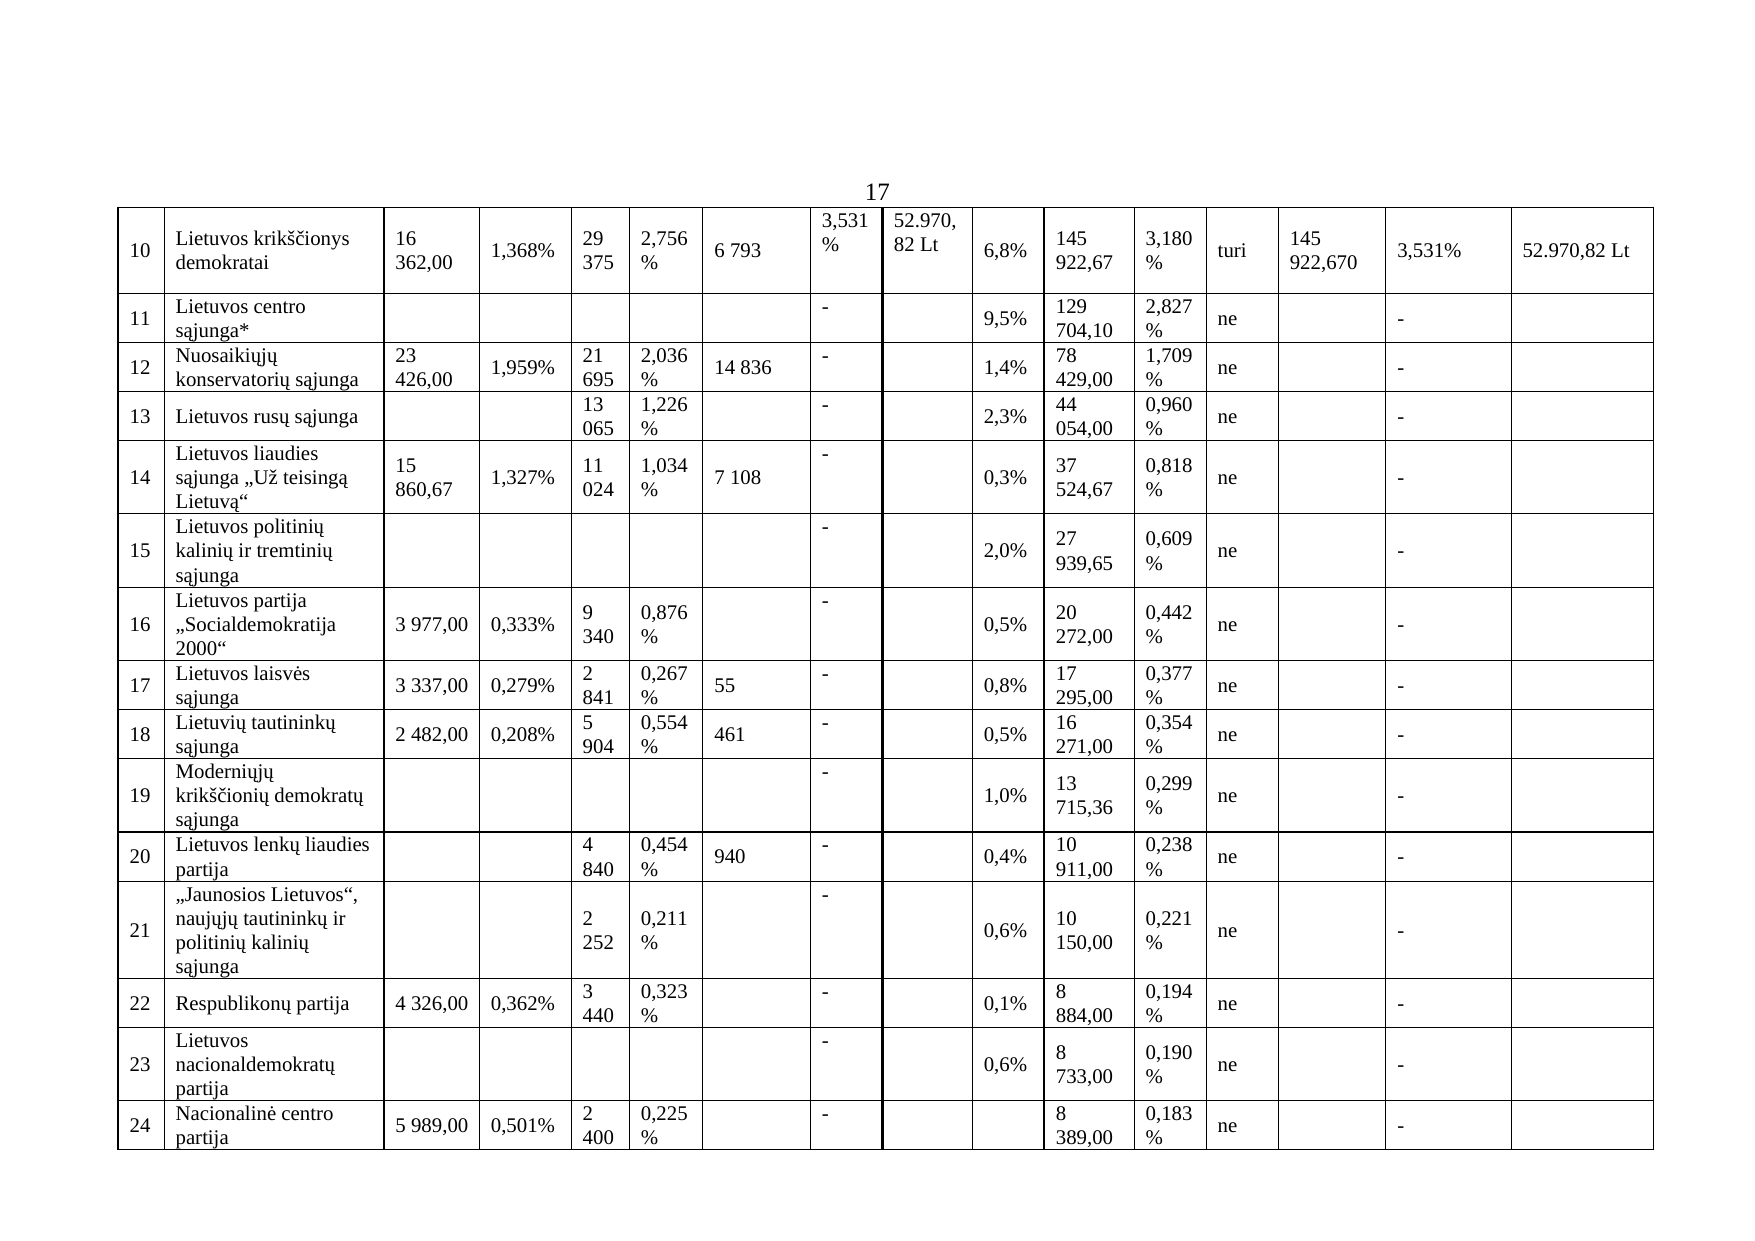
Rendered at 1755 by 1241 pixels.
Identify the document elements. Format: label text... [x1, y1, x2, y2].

table_cell 11 [119, 294, 164, 342]
table_cell 2 482,00 [385, 710, 479, 758]
table_cell [385, 759, 479, 831]
table_cell 6 793 [703, 208, 810, 293]
table_cell 52.970,82 Lt [1512, 208, 1653, 293]
table_cell ne [1207, 392, 1278, 440]
table_cell [1279, 882, 1385, 978]
table_cell 0,333% [480, 588, 571, 660]
table_cell - [1386, 710, 1511, 758]
table_cell 0,238% [1135, 833, 1206, 881]
table_cell 14 [119, 441, 164, 513]
table_cell [480, 833, 571, 881]
table_cell [1279, 1101, 1385, 1149]
table_cell ne [1207, 514, 1278, 587]
table_cell 145 922,67 [1045, 208, 1134, 293]
table_cell 0,354% [1135, 710, 1206, 758]
table_cell 8 389,00 [1045, 1101, 1134, 1149]
table_cell [480, 514, 571, 587]
table_cell ne [1207, 882, 1278, 978]
table_cell 17 295,00 [1045, 661, 1134, 709]
table_cell 0,454% [630, 833, 702, 881]
table_cell 29 375 [572, 208, 629, 293]
table_cell - [1386, 588, 1511, 660]
table_cell 5 989,00 [385, 1101, 479, 1149]
table_cell [1279, 833, 1385, 881]
table_cell 0,362% [480, 979, 571, 1027]
table_cell [973, 1101, 1043, 1149]
table_cell 78 429,00 [1045, 343, 1134, 391]
table_cell Lietuvių tautininkų sąjunga [165, 710, 383, 758]
table_cell 129 704,10 [1045, 294, 1134, 342]
table_cell 0,8% [973, 661, 1043, 709]
table_cell 0,554% [630, 710, 702, 758]
table_cell [385, 392, 479, 440]
table_cell 9 340 [572, 588, 629, 660]
table_cell [1279, 759, 1385, 831]
table_cell [884, 294, 972, 342]
table_cell [1512, 979, 1653, 1027]
table_cell [1512, 441, 1653, 513]
table_cell 16 271,00 [1045, 710, 1134, 758]
table_cell 22 [119, 979, 164, 1027]
table_cell Moderniųjų krikščionių demokratų sąjunga [165, 759, 383, 831]
table_cell Lietuvos nacionaldemokratų partija [165, 1028, 383, 1100]
table_cell 0,4% [973, 833, 1043, 881]
table_cell ne [1207, 661, 1278, 709]
table_cell 0,876% [630, 588, 702, 660]
table_cell [884, 392, 972, 440]
table_cell [480, 392, 571, 440]
table_cell 18 [119, 710, 164, 758]
table_cell [1279, 710, 1385, 758]
table_cell 44 054,00 [1045, 392, 1134, 440]
table_cell [385, 514, 479, 587]
table_cell [385, 1028, 479, 1100]
table_cell 16 362,00 [385, 208, 479, 293]
table_cell 0,225% [630, 1101, 702, 1149]
table_cell - [811, 514, 881, 587]
table_cell 2 841 [572, 661, 629, 709]
table_cell 37 524,67 [1045, 441, 1134, 513]
table_cell [385, 882, 479, 978]
table_cell ne [1207, 343, 1278, 391]
table_cell 0,5% [973, 588, 1043, 660]
table_cell [1512, 343, 1653, 391]
table_cell 3,531% [811, 208, 881, 293]
table_cell [630, 1028, 702, 1100]
table_cell [572, 294, 629, 342]
table_cell 0,267% [630, 661, 702, 709]
table_cell [884, 514, 972, 587]
table_cell - [1386, 979, 1511, 1027]
table_cell - [811, 833, 881, 881]
table_cell ne [1207, 710, 1278, 758]
table_cell [703, 1028, 810, 1100]
table_cell [1512, 833, 1653, 881]
table_cell - [1386, 759, 1511, 831]
table_cell 13 715,36 [1045, 759, 1134, 831]
table_cell [884, 882, 972, 978]
table_cell 145 922,670 [1279, 208, 1385, 293]
table_cell 0,221% [1135, 882, 1206, 978]
table_cell 1,327% [480, 441, 571, 513]
table_cell - [1386, 343, 1511, 391]
table_cell 0,609% [1135, 514, 1206, 587]
table_cell 1,0% [973, 759, 1043, 831]
table_cell [1512, 710, 1653, 758]
table_cell 1,709% [1135, 343, 1206, 391]
table_cell 0,183% [1135, 1101, 1206, 1149]
table_cell 0,960% [1135, 392, 1206, 440]
table_cell - [811, 1101, 881, 1149]
table_cell [884, 343, 972, 391]
table_cell - [811, 392, 881, 440]
table_cell ne [1207, 1101, 1278, 1149]
table_cell [630, 759, 702, 831]
table_cell 2,3% [973, 392, 1043, 440]
table_cell [1512, 759, 1653, 831]
table_cell - [1386, 392, 1511, 440]
table_cell 4 840 [572, 833, 629, 881]
table_cell 52.970,82 Lt [884, 208, 972, 293]
table_cell [884, 588, 972, 660]
table_cell [1279, 392, 1385, 440]
table_cell [1279, 441, 1385, 513]
table_cell [1512, 514, 1653, 587]
table_cell - [811, 1028, 881, 1100]
table_cell 0,377% [1135, 661, 1206, 709]
table_cell 16 [119, 588, 164, 660]
table_cell - [1386, 833, 1511, 881]
table_cell - [811, 661, 881, 709]
table_cell [884, 1028, 972, 1100]
table_cell [884, 710, 972, 758]
table_cell „Jaunosios Lietuvos“, naujųjų tautininkų ir politinių kalinių sąjunga [165, 882, 383, 978]
table_cell 1,959% [480, 343, 571, 391]
table_cell - [811, 588, 881, 660]
table_cell 8 733,00 [1045, 1028, 1134, 1100]
table_cell 0,190% [1135, 1028, 1206, 1100]
table_cell 0,6% [973, 1028, 1043, 1100]
table_cell [703, 979, 810, 1027]
table_cell 10 [119, 208, 164, 293]
table_cell 10 150,00 [1045, 882, 1134, 978]
table_cell [385, 294, 479, 342]
table_cell 0,194% [1135, 979, 1206, 1027]
table_cell 17 [119, 661, 164, 709]
table_cell 55 [703, 661, 810, 709]
table_cell 0,208% [480, 710, 571, 758]
table_cell 7 108 [703, 441, 810, 513]
table_cell [884, 759, 972, 831]
table_cell [884, 441, 972, 513]
table_cell [572, 1028, 629, 1100]
table_cell [703, 1101, 810, 1149]
table_cell - [811, 710, 881, 758]
table_cell 3,180% [1135, 208, 1206, 293]
table_cell 23 [119, 1028, 164, 1100]
table_cell [703, 882, 810, 978]
table_cell Lietuvos partija „Socialdemokratija 2000“ [165, 588, 383, 660]
table_cell [572, 759, 629, 831]
table_cell [703, 588, 810, 660]
table_cell [884, 661, 972, 709]
table_cell [1512, 1101, 1653, 1149]
table_cell [1279, 343, 1385, 391]
table_cell 5 904 [572, 710, 629, 758]
table_cell 0,501% [480, 1101, 571, 1149]
table_cell [480, 1028, 571, 1100]
table_cell - [811, 759, 881, 831]
table_cell Lietuvos politinių kalinių ir tremtinių sąjunga [165, 514, 383, 587]
table_cell [703, 392, 810, 440]
table_cell [1512, 882, 1653, 978]
table_cell 1,4% [973, 343, 1043, 391]
table_cell Lietuvos rusų sąjunga [165, 392, 383, 440]
table_cell - [811, 343, 881, 391]
table_cell [703, 294, 810, 342]
table_cell - [811, 979, 881, 1027]
table_cell - [1386, 294, 1511, 342]
table_cell [1279, 1028, 1385, 1100]
table_cell [1512, 588, 1653, 660]
table_cell 0,5% [973, 710, 1043, 758]
table_cell - [1386, 882, 1511, 978]
table_cell - [811, 294, 881, 342]
table_cell [480, 294, 571, 342]
table_cell [630, 514, 702, 587]
table_cell [572, 514, 629, 587]
table_cell 0,3% [973, 441, 1043, 513]
table_cell 20 272,00 [1045, 588, 1134, 660]
table_cell [884, 833, 972, 881]
table_cell [1512, 1028, 1653, 1100]
table_cell [1512, 392, 1653, 440]
table_cell 8 884,00 [1045, 979, 1134, 1027]
table_cell 21 695 [572, 343, 629, 391]
table_cell 12 [119, 343, 164, 391]
table_cell ne [1207, 833, 1278, 881]
table_cell ne [1207, 441, 1278, 513]
table_cell 2,036% [630, 343, 702, 391]
table_cell 0,211% [630, 882, 702, 978]
table_cell 11 024 [572, 441, 629, 513]
table_cell 2 400 [572, 1101, 629, 1149]
table_cell 1,034% [630, 441, 702, 513]
table_cell [630, 294, 702, 342]
table_cell 19 [119, 759, 164, 831]
table_cell - [1386, 514, 1511, 587]
table_cell 3,531% [1386, 208, 1511, 293]
table_cell ne [1207, 588, 1278, 660]
table_cell 23 426,00 [385, 343, 479, 391]
table_cell ne [1207, 1028, 1278, 1100]
table_cell 10 911,00 [1045, 833, 1134, 881]
table_cell 2,827% [1135, 294, 1206, 342]
table_cell 6,8% [973, 208, 1043, 293]
table_cell Lietuvos liaudies sąjunga „Už teisingą Lietuvą“ [165, 441, 383, 513]
table_cell [884, 979, 972, 1027]
table_cell Lietuvos centro sąjunga* [165, 294, 383, 342]
table_cell - [1386, 1028, 1511, 1100]
table_cell - [1386, 441, 1511, 513]
table_cell 0,1% [973, 979, 1043, 1027]
table_cell 0,299% [1135, 759, 1206, 831]
table_cell 940 [703, 833, 810, 881]
table_cell [1279, 588, 1385, 660]
table_cell - [811, 882, 881, 978]
table_cell 0,818% [1135, 441, 1206, 513]
table_cell ne [1207, 759, 1278, 831]
table_cell Lietuvos laisvės sąjunga [165, 661, 383, 709]
table_cell [1279, 294, 1385, 342]
table_cell Respublikonų partija [165, 979, 383, 1027]
table_cell 14 836 [703, 343, 810, 391]
table_cell Lietuvos krikščionys demokratai [165, 208, 383, 293]
table_cell [1279, 661, 1385, 709]
table_cell 0,6% [973, 882, 1043, 978]
table_cell Nacionalinė centro partija [165, 1101, 383, 1149]
table_cell 27 939,65 [1045, 514, 1134, 587]
table_cell 9,5% [973, 294, 1043, 342]
table_cell 4 326,00 [385, 979, 479, 1027]
table_cell [480, 759, 571, 831]
table_cell turi [1207, 208, 1278, 293]
table_cell 20 [119, 833, 164, 881]
table_cell [1279, 979, 1385, 1027]
table_cell ne [1207, 294, 1278, 342]
table_cell [385, 833, 479, 881]
table_cell 2,756% [630, 208, 702, 293]
table_cell - [1386, 661, 1511, 709]
table_cell 3 337,00 [385, 661, 479, 709]
table_cell 24 [119, 1101, 164, 1149]
table_cell 0,442% [1135, 588, 1206, 660]
table_cell [703, 514, 810, 587]
table_cell 15 [119, 514, 164, 587]
table_cell 461 [703, 710, 810, 758]
table_cell Nuosaikiųjų konservatorių sąjunga [165, 343, 383, 391]
table_cell [1512, 294, 1653, 342]
table_cell 1,226% [630, 392, 702, 440]
table_cell 21 [119, 882, 164, 978]
table_cell - [1386, 1101, 1511, 1149]
table_cell [1512, 661, 1653, 709]
table_cell 1,368% [480, 208, 571, 293]
table_cell ne [1207, 979, 1278, 1027]
table_cell 13 [119, 392, 164, 440]
table_cell 2 252 [572, 882, 629, 978]
table_cell 0,323% [630, 979, 702, 1027]
table_cell [480, 882, 571, 978]
table_cell [884, 1101, 972, 1149]
table_cell - [811, 441, 881, 513]
table_cell 3 440 [572, 979, 629, 1027]
table_cell [703, 759, 810, 831]
table_cell 15 860,67 [385, 441, 479, 513]
table_cell [1279, 514, 1385, 587]
table_cell 0,279% [480, 661, 571, 709]
table_cell 3 977,00 [385, 588, 479, 660]
table_cell Lietuvos lenkų liaudies partija [165, 833, 383, 881]
table_cell 13 065 [572, 392, 629, 440]
table_cell 2,0% [973, 514, 1043, 587]
